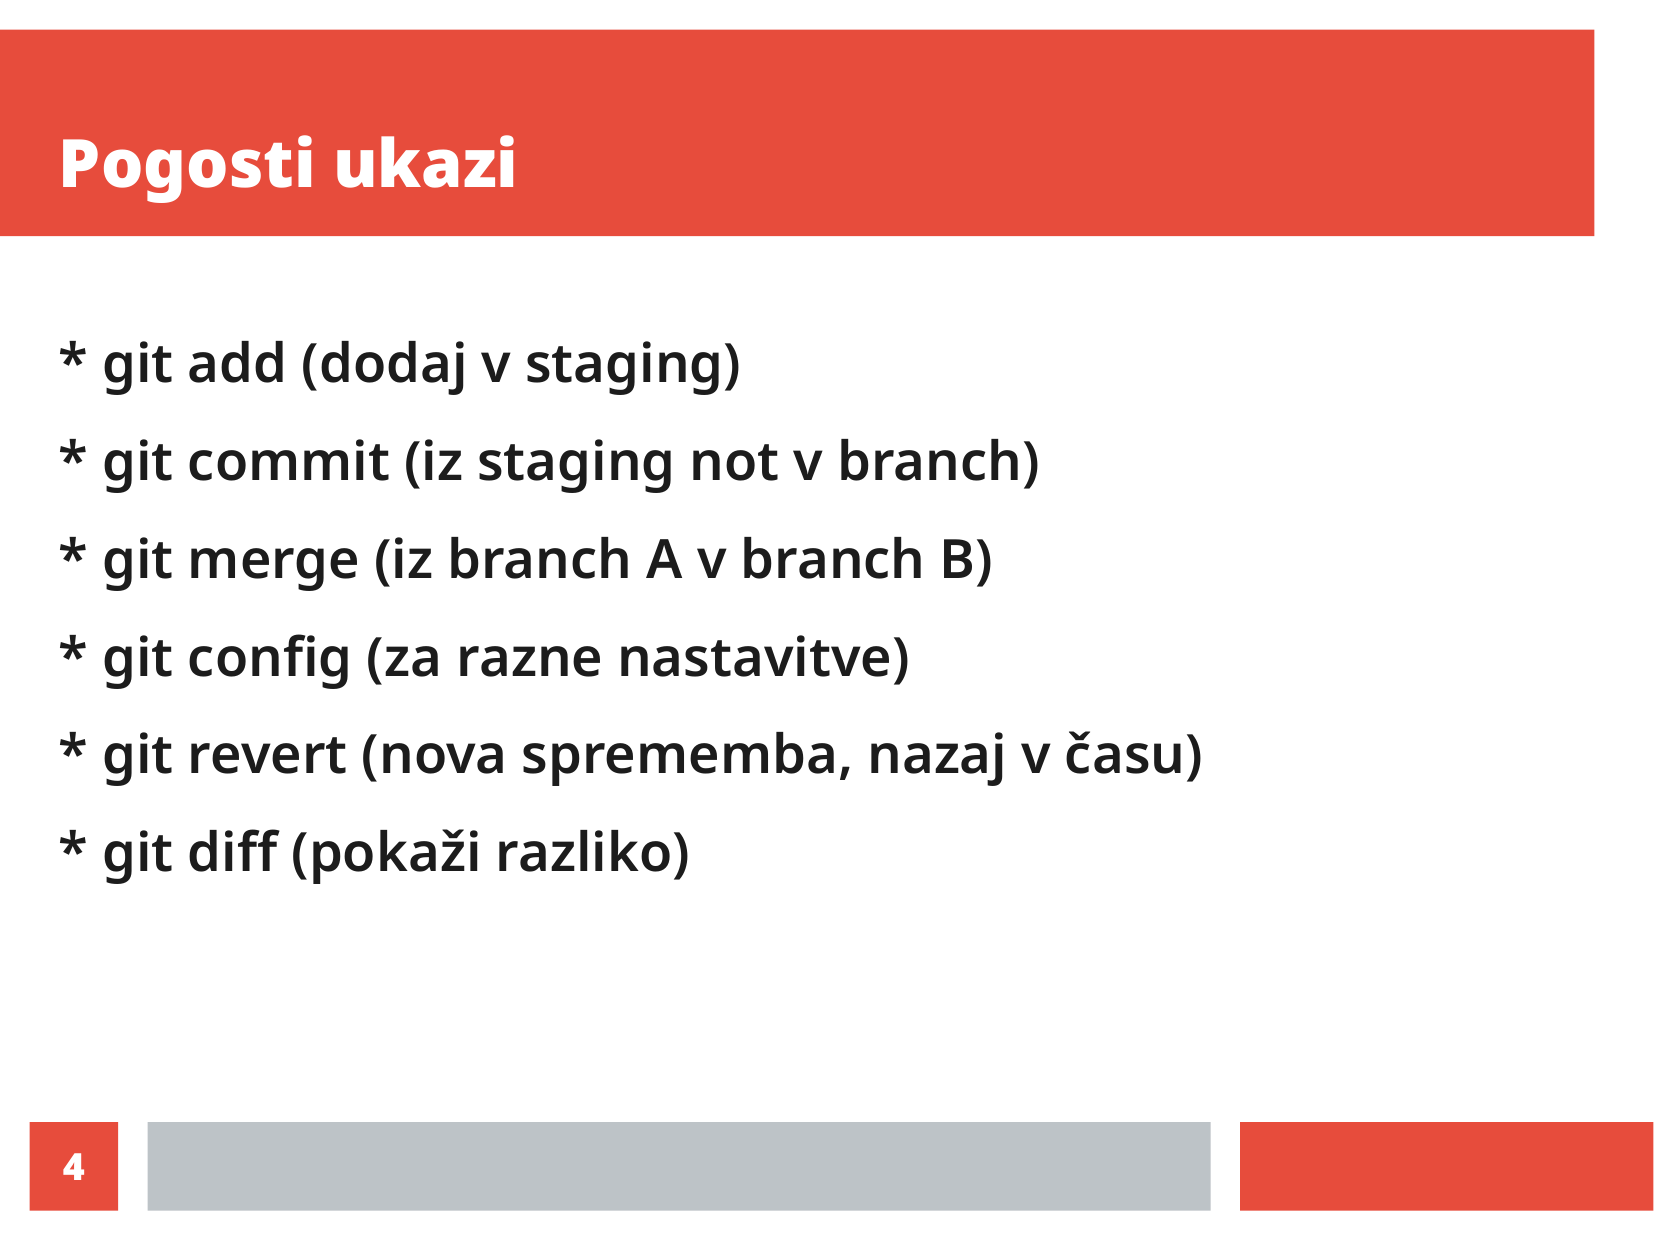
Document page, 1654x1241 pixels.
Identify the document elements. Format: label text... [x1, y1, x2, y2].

list * git add (dodaj v staging) * git commit (iz staging not v branch) * git merge (iz branch A v branch B) * git config (za razne nastavitve) * git revert (nova sprememba, nazaj v času) * git diff (pokaži razliko) [59, 324, 1565, 1093]
title Pogosti ukazi [59, 59, 1595, 207]
